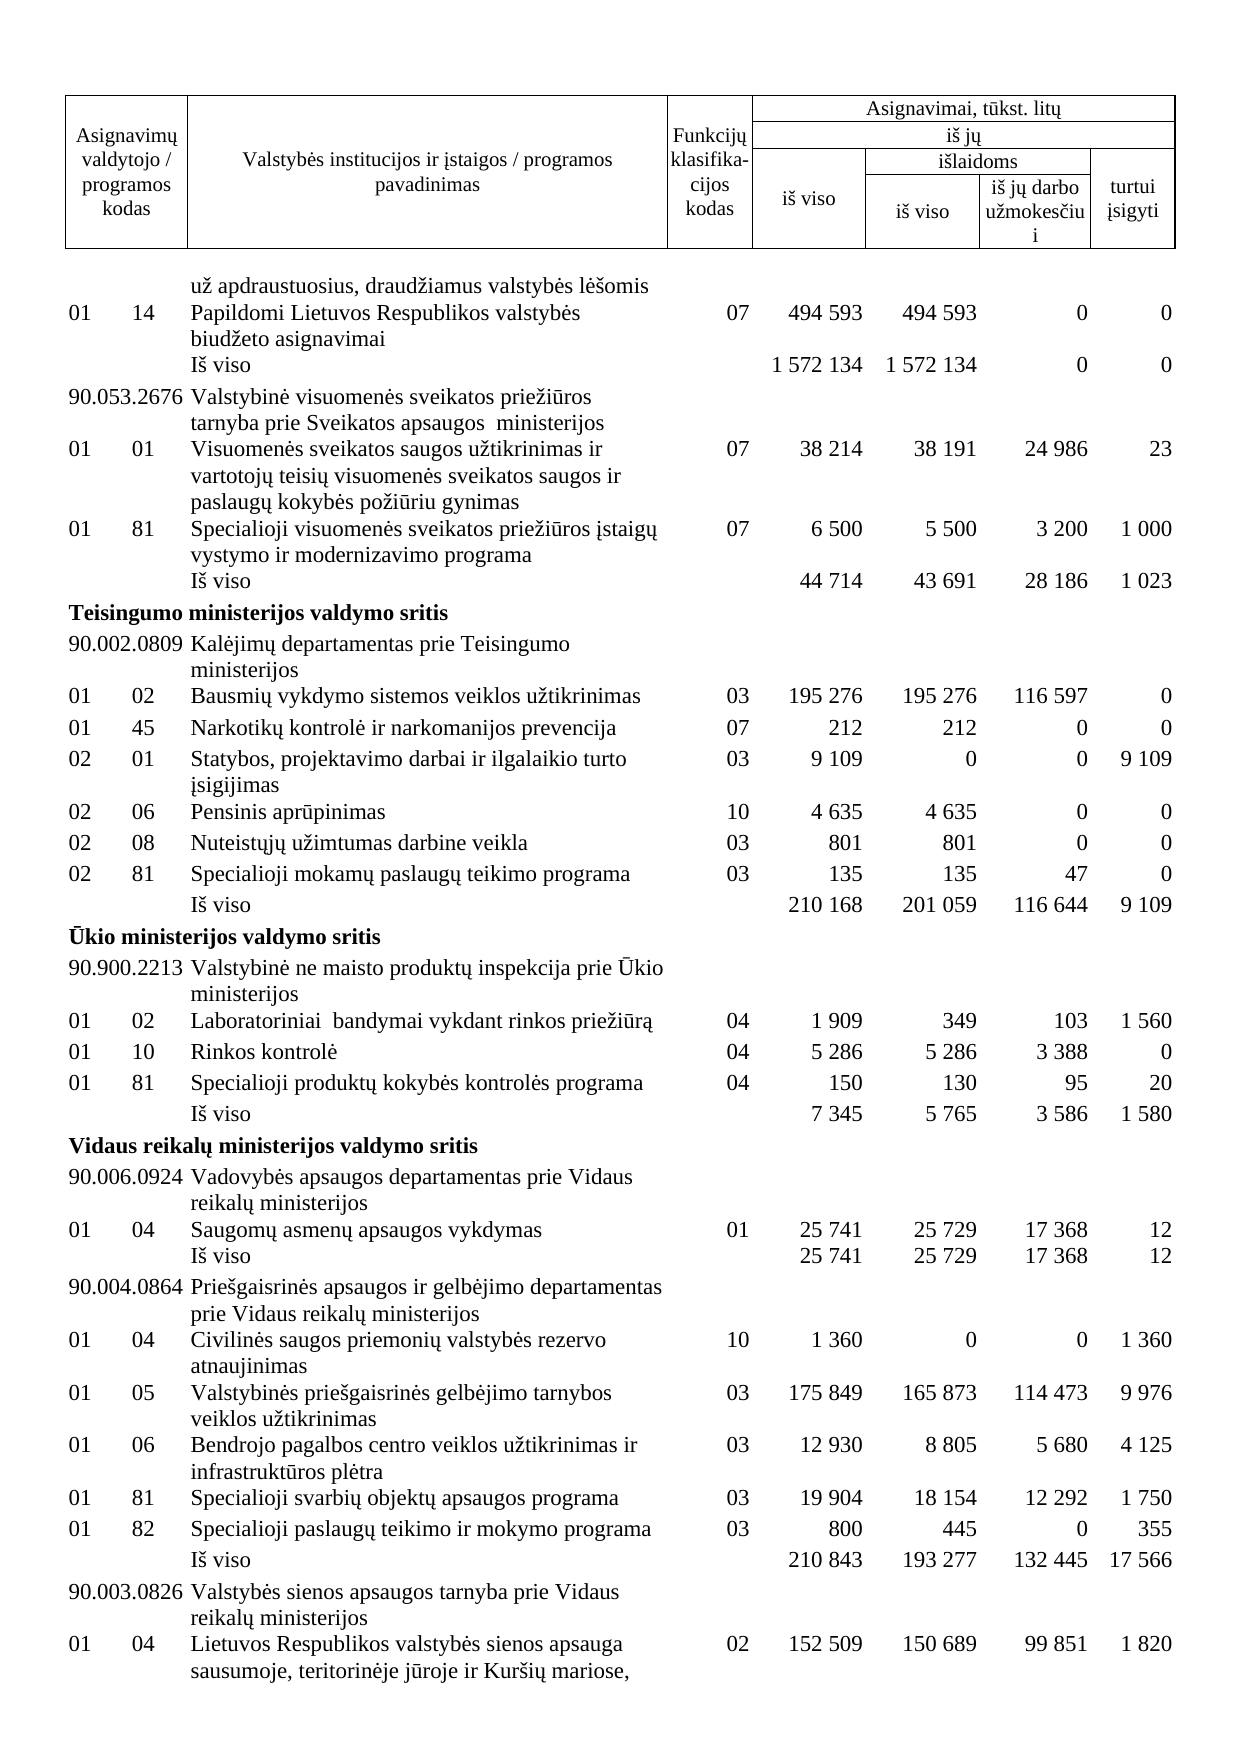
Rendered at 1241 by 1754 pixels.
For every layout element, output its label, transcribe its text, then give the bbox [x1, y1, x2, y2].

table_cell [980, 630, 1091, 682]
table_cell 02 [65, 798, 129, 829]
table_cell 165 873 [865, 1379, 980, 1431]
table_cell [1091, 1163, 1175, 1216]
table_cell 07 [667, 436, 752, 514]
table_cell 355 [1091, 1515, 1175, 1547]
table_cell 195 276 [752, 683, 865, 714]
table_header Valstybės institucijos ir įstaigos / programos pavadinimas [188, 96, 667, 247]
table_cell 18 154 [865, 1484, 980, 1515]
table_cell [865, 383, 980, 436]
table_cell 06 [129, 798, 187, 829]
table_cell Pensinis aprūpinimas [188, 798, 667, 829]
table_cell [667, 352, 752, 383]
table_cell 12 292 [980, 1484, 1091, 1515]
table_cell [667, 273, 752, 299]
table_cell [752, 630, 865, 682]
table_cell 0 [1091, 299, 1175, 352]
table_cell 210 843 [752, 1547, 865, 1578]
table_cell [1091, 1578, 1175, 1631]
table_cell [752, 954, 865, 1007]
table_cell 08 [129, 829, 187, 860]
table_cell 175 849 [752, 1379, 865, 1431]
table_cell 0 [980, 829, 1091, 860]
table_cell 0 [865, 1326, 980, 1379]
table_cell [65, 1242, 129, 1273]
table_cell [129, 1242, 187, 1273]
table_cell [865, 273, 980, 299]
table_cell 03 [667, 1515, 752, 1547]
table_cell [1091, 954, 1175, 1007]
table_cell 24 986 [980, 436, 1091, 514]
table_cell 17 566 [1091, 1547, 1175, 1578]
table_cell 801 [865, 829, 980, 860]
table_cell 5 286 [865, 1038, 980, 1069]
table_cell [980, 383, 1091, 436]
table_cell [129, 1100, 187, 1132]
table_cell 0 [1091, 829, 1175, 860]
table_cell Valstybinė visuomenės sveikatos priežiūros tarnyba prie Sveikatos apsaugos ministerijos [188, 383, 667, 436]
table_cell 90.004.0864 [65, 1273, 187, 1326]
table_cell [65, 273, 129, 299]
table_cell 494 593 [865, 299, 980, 352]
table_cell 3 586 [980, 1100, 1091, 1132]
table_cell 02 [129, 1007, 187, 1038]
table_cell Specialioji paslaugų teikimo ir mokymo programa [188, 1515, 667, 1547]
table_cell [65, 352, 129, 383]
table_cell 25 741 [752, 1242, 865, 1273]
table_cell 0 [980, 352, 1091, 383]
table_cell 0 [1091, 683, 1175, 714]
table_cell 212 [865, 714, 980, 745]
table_cell Ūkio ministerijos valdymo sritis [65, 923, 1175, 954]
table_cell 12 930 [752, 1431, 865, 1484]
table_cell 01 [65, 1038, 129, 1069]
table_cell [129, 891, 187, 923]
table_cell 8 805 [865, 1431, 980, 1484]
table_cell Vadovybės apsaugos departamentas prie Vidaus reikalų ministerijos [188, 1163, 667, 1216]
table_cell 9 109 [1091, 891, 1175, 923]
table_cell 1 820 [1091, 1631, 1175, 1695]
table_cell 81 [129, 860, 187, 891]
table_cell 10 [129, 1038, 187, 1069]
table_cell turtui įsigyti [1091, 149, 1174, 247]
table_cell 82 [129, 1515, 187, 1547]
table_cell 0 [1091, 352, 1175, 383]
table_cell 28 186 [980, 567, 1091, 598]
table_cell 43 691 [865, 567, 980, 598]
table_cell 9 976 [1091, 1379, 1175, 1431]
table_cell [667, 1547, 752, 1578]
table_cell [865, 954, 980, 1007]
table_cell 03 [667, 1484, 752, 1515]
table_cell 81 [129, 1484, 187, 1515]
table_cell 01 [65, 1515, 129, 1547]
table_cell 12 [1091, 1216, 1175, 1242]
table_cell 07 [667, 299, 752, 352]
table_cell 10 [667, 1326, 752, 1379]
table_cell iš jų darbo užmokesčiui [980, 175, 1090, 247]
table_cell Iš viso [188, 1547, 667, 1578]
table_cell [129, 352, 187, 383]
table_cell 5 500 [865, 515, 980, 567]
table_cell 17 368 [980, 1242, 1091, 1273]
table_cell Teisingumo ministerijos valdymo sritis [65, 599, 1175, 630]
table_cell [980, 1163, 1091, 1216]
table_cell 25 729 [865, 1242, 980, 1273]
table_cell 7 345 [752, 1100, 865, 1132]
table_cell 02 [129, 683, 187, 714]
table_cell Kalėjimų departamentas prie Teisingumo ministerijos [188, 630, 667, 682]
table_cell 99 851 [980, 1631, 1091, 1695]
table_cell 0 [980, 1515, 1091, 1547]
table_cell [980, 1273, 1091, 1326]
table_cell 1 750 [1091, 1484, 1175, 1515]
table_cell 135 [865, 860, 980, 891]
table_cell 81 [129, 1069, 187, 1100]
table_cell Iš viso [188, 1242, 667, 1273]
table_cell 1 572 134 [752, 352, 865, 383]
table_cell [865, 1578, 980, 1631]
table_cell [65, 1547, 129, 1578]
table_cell Specialioji produktų kokybės kontrolės programa [188, 1069, 667, 1100]
table_cell 195 276 [865, 683, 980, 714]
table_cell 90.002.0809 [65, 630, 187, 682]
table_cell 0 [980, 299, 1091, 352]
table_cell 25 741 [752, 1216, 865, 1242]
table_cell 23 [1091, 436, 1175, 514]
table_cell 01 [65, 1069, 129, 1100]
table_cell 01 [65, 515, 129, 567]
table_cell iš jų [753, 122, 1174, 148]
table_cell Narkotikų kontrolė ir narkomanijos prevencija [188, 714, 667, 745]
table_cell 494 593 [752, 299, 865, 352]
table_cell Civilinės saugos priemonių valstybės rezervo atnaujinimas [188, 1326, 667, 1379]
table_cell 07 [667, 515, 752, 567]
table_cell [667, 1163, 752, 1216]
table_cell 0 [980, 714, 1091, 745]
table_cell [980, 273, 1091, 299]
table_cell [65, 1100, 129, 1132]
table_cell 800 [752, 1515, 865, 1547]
table_cell 01 [65, 714, 129, 745]
table_cell Priešgaisrinės apsaugos ir gelbėjimo departamentas prie Vidaus reikalų ministerijos [188, 1273, 667, 1326]
table_cell 212 [752, 714, 865, 745]
table_cell Nuteistųjų užimtumas darbine veikla [188, 829, 667, 860]
table_cell Iš viso [188, 567, 667, 598]
table_cell 01 [65, 436, 129, 514]
table_cell 1 572 134 [865, 352, 980, 383]
table_header Asignavimų valdytojo / programos kodas [66, 96, 187, 247]
table_cell 17 368 [980, 1216, 1091, 1242]
table_cell [980, 954, 1091, 1007]
table_cell 0 [980, 1326, 1091, 1379]
table_cell 03 [667, 1431, 752, 1484]
table_cell Valstybinė ne maisto produktų inspekcija prie Ūkio ministerijos [188, 954, 667, 1007]
table_cell 116 644 [980, 891, 1091, 923]
table_cell 4 125 [1091, 1431, 1175, 1484]
table_cell 90.006.0924 [65, 1163, 187, 1216]
table_cell 0 [980, 745, 1091, 798]
table_cell 349 [865, 1007, 980, 1038]
table_cell [667, 1578, 752, 1631]
table_cell 02 [667, 1631, 752, 1695]
table_cell 06 [129, 1431, 187, 1484]
table_cell 45 [129, 714, 187, 745]
table_cell 04 [129, 1326, 187, 1379]
table_cell išlaidoms [866, 149, 1090, 174]
table_cell 95 [980, 1069, 1091, 1100]
table_cell 3 200 [980, 515, 1091, 567]
table_cell 04 [129, 1216, 187, 1242]
table_cell 12 [1091, 1242, 1175, 1273]
table_cell [980, 1578, 1091, 1631]
table_cell [667, 1100, 752, 1132]
table_cell 01 [129, 436, 187, 514]
table_cell 01 [129, 745, 187, 798]
table_cell 01 [65, 299, 129, 352]
table_cell [129, 273, 187, 299]
table_cell Lietuvos Respublikos valstybės sienos apsauga sausumoje, teritorinėje jūroje ir Kuršių mariose, [188, 1631, 667, 1695]
table_cell [1091, 273, 1175, 299]
table_cell 38 191 [865, 436, 980, 514]
table_cell 03 [667, 1379, 752, 1431]
table_cell 201 059 [865, 891, 980, 923]
table_header Funkcijų klasifika-cijos kodas [668, 96, 752, 247]
table_cell [667, 630, 752, 682]
table_cell 81 [129, 515, 187, 567]
table_cell 1 580 [1091, 1100, 1175, 1132]
table_cell 01 [65, 1631, 129, 1695]
table_cell 01 [65, 1484, 129, 1515]
table_cell 0 [1091, 1038, 1175, 1069]
table_cell 01 [65, 1431, 129, 1484]
table_cell [752, 1273, 865, 1326]
table_cell 90.053.2676 [65, 383, 187, 436]
table_cell 20 [1091, 1069, 1175, 1100]
table_cell 9 109 [752, 745, 865, 798]
table_cell [129, 567, 187, 598]
table_cell 5 286 [752, 1038, 865, 1069]
table_cell 0 [1091, 860, 1175, 891]
table_cell 01 [65, 1379, 129, 1431]
table_cell 114 473 [980, 1379, 1091, 1431]
table_cell 1 360 [1091, 1326, 1175, 1379]
table_cell 90.900.2213 [65, 954, 187, 1007]
table_cell 25 729 [865, 1216, 980, 1242]
table_cell 02 [65, 829, 129, 860]
table_cell 445 [865, 1515, 980, 1547]
table_cell 04 [667, 1038, 752, 1069]
table_cell [667, 954, 752, 1007]
table_cell Iš viso [188, 1100, 667, 1132]
table_cell 0 [980, 798, 1091, 829]
table_cell 9 109 [1091, 745, 1175, 798]
table_cell 02 [65, 860, 129, 891]
table_cell [752, 1578, 865, 1631]
table_cell Valstybės sienos apsaugos tarnyba prie Vidaus reikalų ministerijos [188, 1578, 667, 1631]
table_cell 1 560 [1091, 1007, 1175, 1038]
table_cell [667, 567, 752, 598]
table_cell [667, 891, 752, 923]
table_cell 801 [752, 829, 865, 860]
table_cell Rinkos kontrolė [188, 1038, 667, 1069]
table_cell Bausmių vykdymo sistemos veiklos užtikrinimas [188, 683, 667, 714]
table_cell 03 [667, 683, 752, 714]
table_cell [865, 1163, 980, 1216]
table_cell 90.003.0826 [65, 1578, 187, 1631]
table_cell Saugomų asmenų apsaugos vykdymas [188, 1216, 667, 1242]
table_cell 193 277 [865, 1547, 980, 1578]
table_cell 01 [65, 1007, 129, 1038]
table_cell Iš viso [188, 891, 667, 923]
table_cell 04 [667, 1069, 752, 1100]
table_cell už apdraustuosius, draudžiamus valstybės lėšomis [188, 273, 667, 299]
table_cell 1 909 [752, 1007, 865, 1038]
table_cell 150 689 [865, 1631, 980, 1695]
table_cell 0 [1091, 798, 1175, 829]
table_cell 152 509 [752, 1631, 865, 1695]
table_cell [1091, 630, 1175, 682]
table_cell 1 023 [1091, 567, 1175, 598]
table_cell iš viso [866, 175, 979, 247]
table_cell 01 [65, 683, 129, 714]
table_cell [865, 630, 980, 682]
table_cell 03 [667, 829, 752, 860]
table_cell 47 [980, 860, 1091, 891]
table_cell 03 [667, 745, 752, 798]
table_cell [752, 383, 865, 436]
table_cell 116 597 [980, 683, 1091, 714]
table_cell 02 [65, 745, 129, 798]
table_cell Statybos, projektavimo darbai ir ilgalaikio turto įsigijimas [188, 745, 667, 798]
table_cell [752, 273, 865, 299]
table_cell Specialioji svarbių objektų apsaugos programa [188, 1484, 667, 1515]
table_cell 150 [752, 1069, 865, 1100]
table_cell 103 [980, 1007, 1091, 1038]
table_cell 210 168 [752, 891, 865, 923]
table_cell 38 214 [752, 436, 865, 514]
table_cell Laboratoriniai bandymai vykdant rinkos priežiūrą [188, 1007, 667, 1038]
table_cell [65, 891, 129, 923]
table_cell 130 [865, 1069, 980, 1100]
table_cell 19 904 [752, 1484, 865, 1515]
table_cell Papildomi Lietuvos Respublikos valstybės biudžeto asignavimai [188, 299, 667, 352]
table_cell 05 [129, 1379, 187, 1431]
table_cell 132 445 [980, 1547, 1091, 1578]
table_cell [752, 1163, 865, 1216]
table_cell 5 680 [980, 1431, 1091, 1484]
table_cell Specialioji visuomenės sveikatos priežiūros įstaigų vystymo ir modernizavimo programa [188, 515, 667, 567]
table_cell Visuomenės sveikatos saugos užtikrinimas ir vartotojų teisių visuomenės sveikatos saugos ir paslaugų kokybės požiūriu gynimas [188, 436, 667, 514]
table_cell 04 [667, 1007, 752, 1038]
table_cell 3 388 [980, 1038, 1091, 1069]
table_cell 0 [1091, 714, 1175, 745]
table_cell 6 500 [752, 515, 865, 567]
table_cell 4 635 [865, 798, 980, 829]
table_cell 135 [752, 860, 865, 891]
table_cell 1 360 [752, 1326, 865, 1379]
table_cell Bendrojo pagalbos centro veiklos užtikrinimas ir infrastruktūros plėtra [188, 1431, 667, 1484]
table_cell Iš viso [188, 352, 667, 383]
table_cell 01 [65, 1216, 129, 1242]
table_cell 01 [65, 1326, 129, 1379]
table_cell 5 765 [865, 1100, 980, 1132]
table_cell [129, 1547, 187, 1578]
table_cell [65, 249, 1175, 272]
table_cell 4 635 [752, 798, 865, 829]
table_cell Vidaus reikalų ministerijos valdymo sritis [65, 1132, 1175, 1163]
table_cell [667, 1273, 752, 1326]
table_cell 04 [129, 1631, 187, 1695]
table_cell 14 [129, 299, 187, 352]
table_cell 1 000 [1091, 515, 1175, 567]
table_cell [667, 383, 752, 436]
table_cell 01 [667, 1216, 752, 1242]
table_cell iš viso [753, 149, 865, 247]
table_cell Valstybinės priešgaisrinės gelbėjimo tarnybos veiklos užtikrinimas [188, 1379, 667, 1431]
table_cell [65, 567, 129, 598]
table_cell 44 714 [752, 567, 865, 598]
table_cell [667, 1242, 752, 1273]
table_cell [865, 1273, 980, 1326]
table_cell Specialioji mokamų paslaugų teikimo programa [188, 860, 667, 891]
table_cell [1091, 1273, 1175, 1326]
table_cell 03 [667, 860, 752, 891]
table_header Asignavimai, tūkst. litų [753, 96, 1174, 121]
table_cell 07 [667, 714, 752, 745]
table_cell 0 [865, 745, 980, 798]
table_cell 10 [667, 798, 752, 829]
table_cell [1091, 383, 1175, 436]
